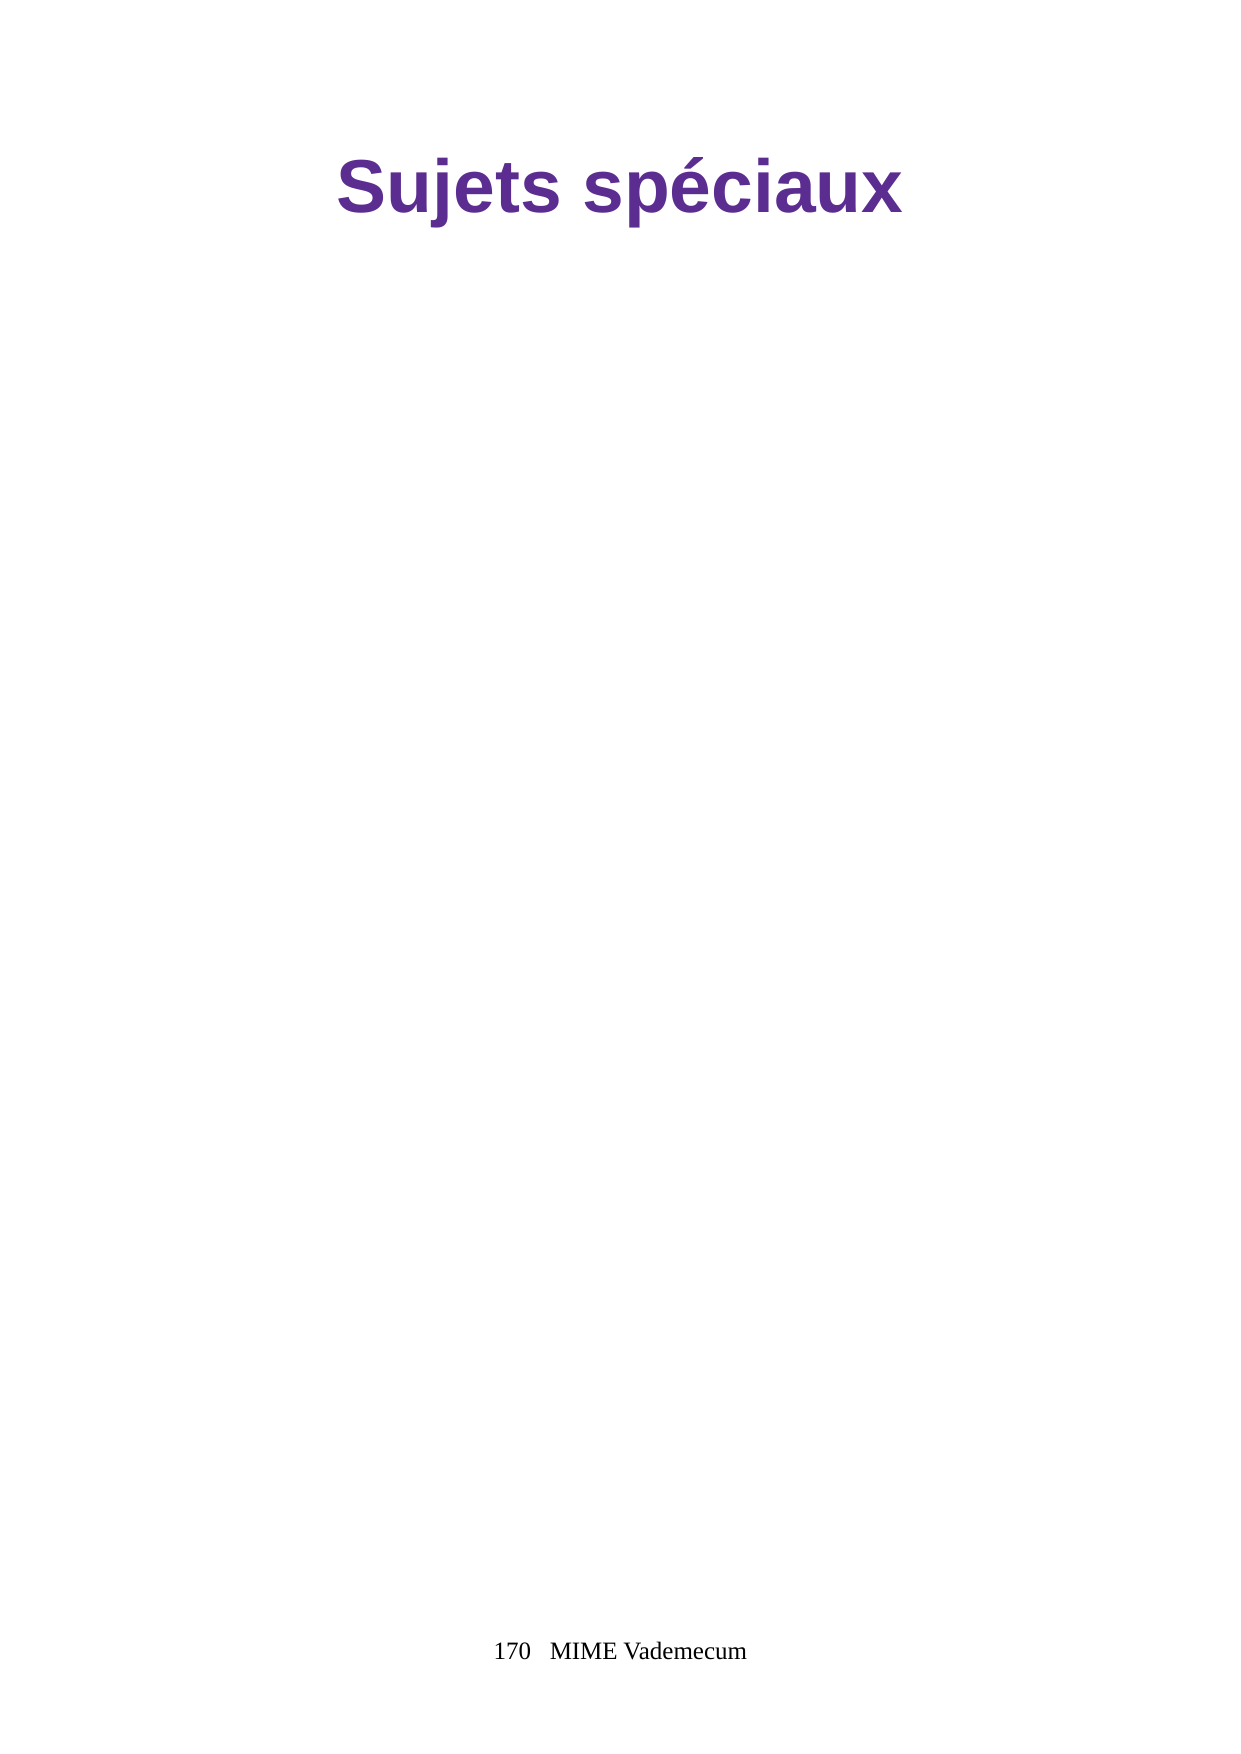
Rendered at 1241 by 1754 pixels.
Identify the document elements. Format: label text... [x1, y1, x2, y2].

title Sujets spéciaux [88, 142, 1152, 228]
